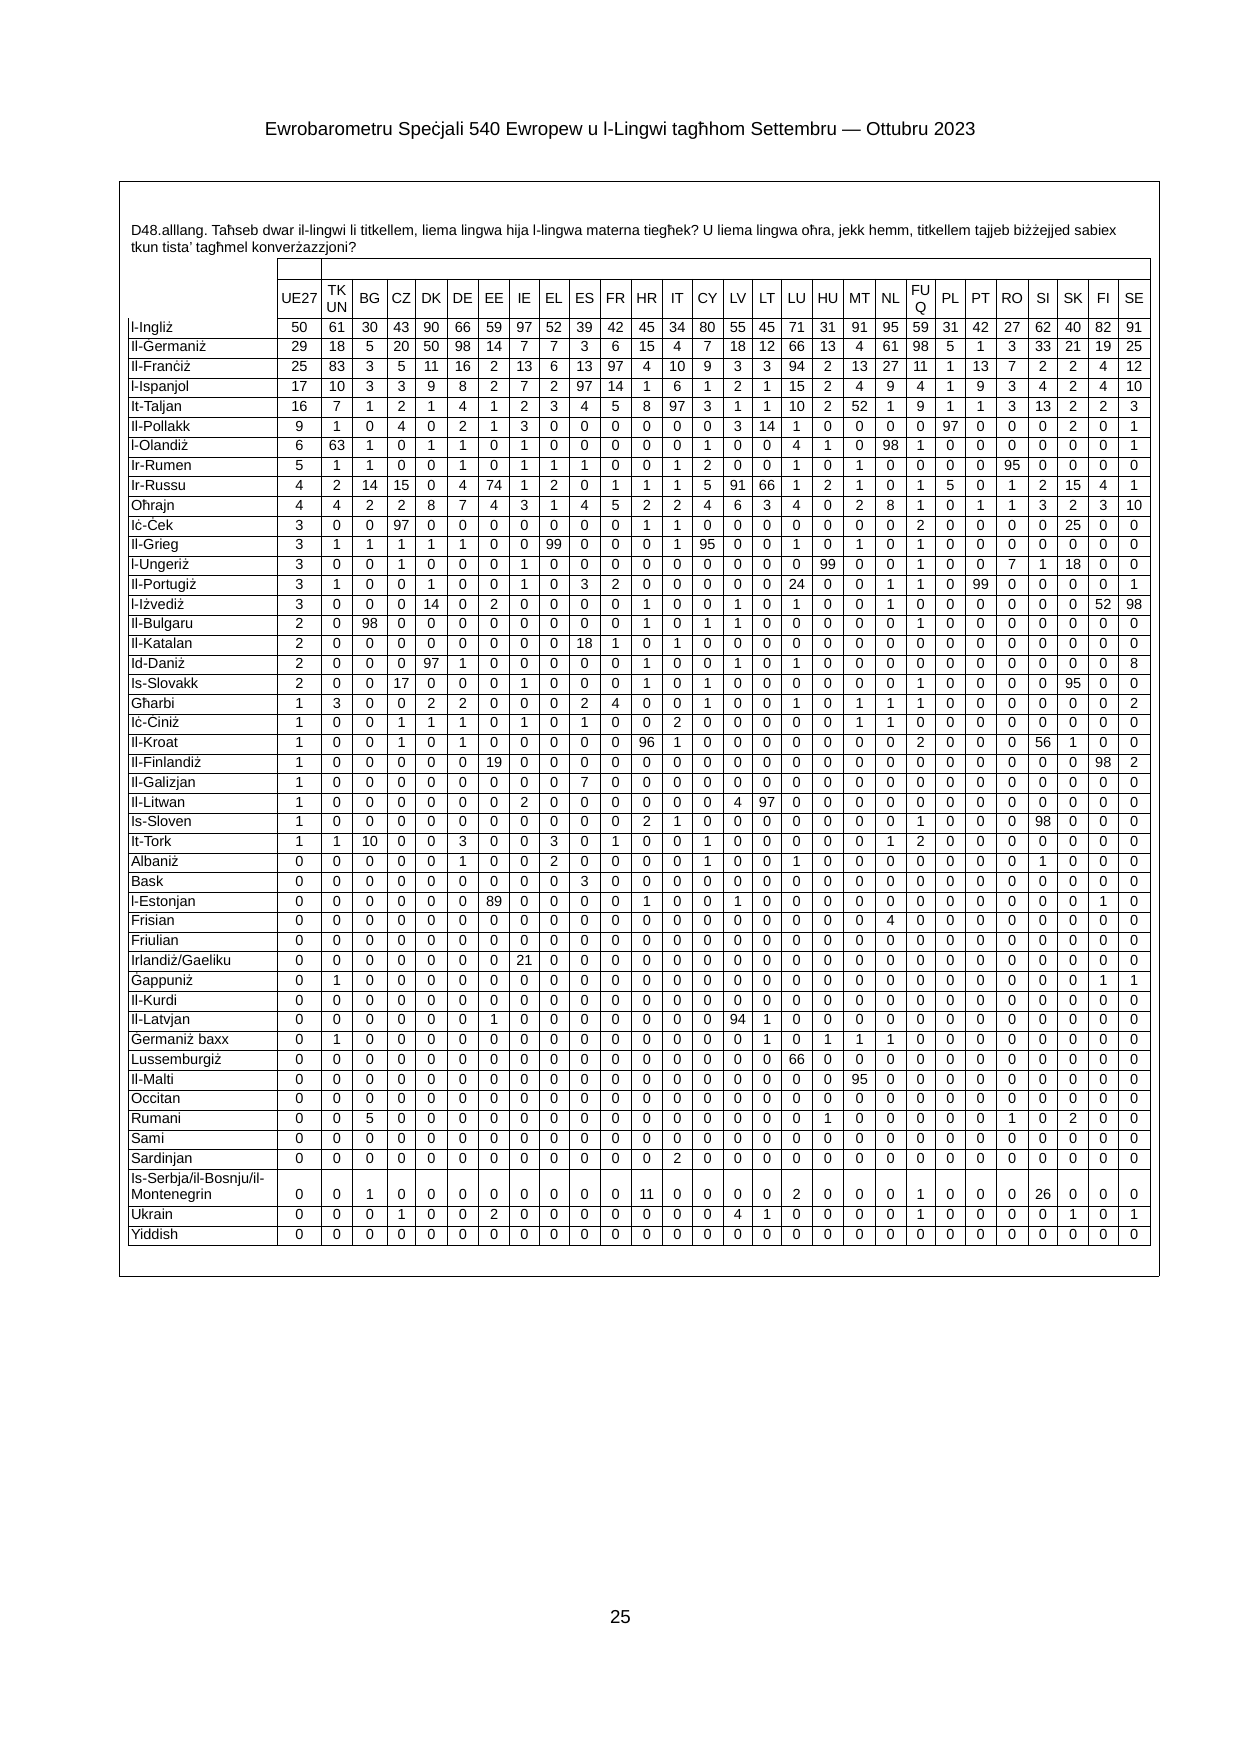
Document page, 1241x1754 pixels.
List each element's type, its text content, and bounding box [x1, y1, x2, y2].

table_cell 0 [693, 913, 723, 932]
table_cell 0 [907, 893, 935, 912]
table_cell 10 [663, 359, 692, 377]
table_cell 0 [322, 1012, 352, 1031]
table_cell 0 [570, 675, 600, 694]
table_cell 13 [510, 359, 539, 377]
table_cell 0 [601, 438, 631, 457]
table_cell 0 [966, 418, 996, 437]
table_cell 98 [353, 616, 387, 635]
table_cell 0 [966, 616, 996, 635]
table_cell 0 [1089, 695, 1118, 714]
table_cell 1 [510, 477, 539, 496]
table_cell 0 [724, 695, 752, 714]
table_cell 1 [448, 438, 478, 457]
table_cell 0 [844, 517, 875, 536]
table_cell 0 [632, 913, 662, 932]
table_cell 0 [416, 933, 447, 951]
table_cell 39 [570, 319, 600, 338]
table_cell Il-Latvjan [129, 1012, 277, 1031]
table_cell 98 [1029, 814, 1057, 833]
table_cell 4 [278, 477, 321, 496]
table_cell 2 [907, 517, 935, 536]
table_cell 0 [782, 636, 812, 654]
table_cell 0 [510, 992, 539, 1011]
table_cell 0 [1089, 814, 1118, 833]
table_cell 0 [966, 1150, 996, 1169]
table_cell 0 [353, 1227, 387, 1245]
table_cell 4 [601, 695, 631, 714]
table_cell 4 [1029, 379, 1057, 397]
table_cell 0 [353, 1051, 387, 1070]
table_cell 0 [753, 735, 781, 753]
table_cell 99 [540, 537, 569, 556]
table_cell 0 [1029, 834, 1057, 852]
table_cell 17 [278, 379, 321, 397]
table_cell 0 [353, 695, 387, 714]
table_cell 0 [479, 576, 509, 595]
table_cell 0 [907, 656, 935, 674]
table_header D48.alllang. Taħseb dwar il-lingwi li titkellem, liema lingwa hija l-lingwa materna tiegħek? U liema lingwa oħra, jekk hemm, titkellem tajjeb biżżejjed sabiex tkun tista’ tagħmel konverżazzjoni? [128, 212, 1150, 258]
table_cell 0 [510, 972, 539, 991]
table_cell 0 [997, 933, 1028, 951]
table_cell 0 [540, 913, 569, 932]
table_cell 0 [479, 794, 509, 813]
table_cell 0 [601, 1150, 631, 1169]
table_cell 2 [479, 596, 509, 615]
table_cell 0 [1029, 913, 1057, 932]
table_cell 0 [570, 517, 600, 536]
table_cell 0 [416, 458, 447, 476]
table_cell 2 [1029, 477, 1057, 496]
table_cell 3 [353, 379, 387, 397]
table_cell 1 [907, 1207, 935, 1226]
table_cell 0 [936, 656, 965, 674]
table_cell 0 [540, 695, 569, 714]
table_cell 0 [1058, 913, 1088, 932]
table_cell 0 [1119, 1227, 1150, 1245]
table_cell 18 [322, 339, 352, 358]
table_cell 0 [663, 1227, 692, 1245]
table_cell 0 [966, 814, 996, 833]
table_cell 0 [907, 1051, 935, 1070]
table_cell 0 [724, 1071, 752, 1090]
table_cell l-Ingliż [129, 318, 277, 338]
table_cell 0 [322, 1131, 352, 1149]
table_cell 4 [1089, 359, 1118, 377]
table_cell 0 [997, 854, 1028, 872]
table_cell SI [1029, 280, 1057, 318]
table_cell 1 [997, 1111, 1028, 1129]
table_cell 2 [278, 675, 321, 694]
table_cell 0 [724, 814, 752, 833]
table_cell 0 [936, 834, 965, 852]
table_cell 0 [844, 873, 875, 892]
table_cell 0 [693, 755, 723, 773]
table_cell 0 [966, 715, 996, 734]
table_cell 0 [782, 933, 812, 951]
table_cell 3 [724, 359, 752, 377]
table_cell 0 [813, 735, 843, 753]
table_cell 0 [1119, 616, 1150, 635]
table_cell [812, 259, 843, 279]
table_cell 0 [907, 774, 935, 793]
table_cell 0 [448, 774, 478, 793]
table_cell 0 [936, 675, 965, 694]
table_cell 0 [693, 794, 723, 813]
table_cell 0 [782, 517, 812, 536]
table_cell 0 [1089, 1150, 1118, 1169]
table_cell 0 [782, 1227, 812, 1245]
table_cell 0 [388, 1071, 415, 1090]
table_cell 6 [724, 497, 752, 516]
table_cell 11 [907, 359, 935, 377]
table_cell SE [1119, 280, 1150, 318]
table_cell 0 [997, 1051, 1028, 1070]
table_cell 0 [753, 1131, 781, 1149]
table_cell IT [663, 280, 692, 318]
table_cell 0 [907, 596, 935, 615]
table_cell 0 [753, 913, 781, 932]
table_cell 0 [1029, 458, 1057, 476]
table_cell 0 [570, 1111, 600, 1129]
table_cell 0 [1089, 854, 1118, 872]
table_cell 0 [570, 537, 600, 556]
table_cell FR [601, 280, 631, 318]
table_cell DK [416, 280, 447, 318]
table_cell 1 [1089, 972, 1118, 991]
table_cell 0 [570, 755, 600, 773]
table_cell 0 [936, 537, 965, 556]
table_cell 34 [663, 319, 692, 338]
table_cell 1 [663, 636, 692, 654]
table_cell 1 [936, 398, 965, 417]
table_cell 9 [278, 418, 321, 437]
table_cell 0 [997, 755, 1028, 773]
table_cell 0 [997, 814, 1028, 833]
table_cell 1 [663, 735, 692, 753]
table_cell 0 [936, 1170, 965, 1206]
table_cell 0 [693, 1091, 723, 1110]
table_cell [1118, 259, 1150, 279]
table_cell 0 [278, 1071, 321, 1090]
table_cell 2 [322, 477, 352, 496]
table_cell 0 [353, 557, 387, 575]
table_cell 0 [1089, 675, 1118, 694]
table_cell 0 [966, 636, 996, 654]
table_cell 0 [540, 1207, 569, 1226]
table_cell 0 [479, 1150, 509, 1169]
table_cell 29 [278, 339, 321, 358]
table_cell 3 [753, 497, 781, 516]
table_cell 0 [1058, 1051, 1088, 1070]
table_cell 0 [416, 893, 447, 912]
table_cell 3 [997, 379, 1028, 397]
table_cell Occitan [129, 1091, 277, 1110]
table_cell 8 [876, 497, 906, 516]
table_cell 1 [448, 458, 478, 476]
table_cell 0 [416, 1012, 447, 1031]
table_cell 0 [322, 1071, 352, 1090]
table_cell 0 [353, 1207, 387, 1226]
table_cell 52 [540, 319, 569, 338]
table_cell Il-Malti [129, 1071, 277, 1090]
table_cell 0 [693, 1111, 723, 1129]
table_cell 0 [540, 1032, 569, 1050]
table_cell 0 [479, 517, 509, 536]
table_cell 0 [753, 1051, 781, 1070]
table_cell 0 [1119, 517, 1150, 536]
table_cell 0 [510, 814, 539, 833]
table_cell 0 [1058, 854, 1088, 872]
table_cell 0 [510, 873, 539, 892]
table_cell 0 [1119, 1131, 1150, 1149]
table_cell 0 [416, 616, 447, 635]
table_cell 0 [388, 814, 415, 833]
table_cell 0 [601, 458, 631, 476]
table_cell 0 [1089, 537, 1118, 556]
table_cell 1 [966, 497, 996, 516]
table_cell 99 [813, 557, 843, 575]
table_cell 0 [278, 972, 321, 991]
table_cell 0 [1058, 656, 1088, 674]
table_cell 95 [997, 458, 1028, 476]
table_cell 10 [1119, 497, 1150, 516]
table_cell 0 [693, 557, 723, 575]
table_cell 0 [844, 1170, 875, 1206]
table_cell 0 [1089, 1170, 1118, 1206]
table_cell 0 [663, 1111, 692, 1129]
table_cell 0 [1058, 933, 1088, 951]
table_cell 0 [997, 992, 1028, 1011]
table_cell 0 [479, 695, 509, 714]
table_cell 0 [448, 1131, 478, 1149]
table_cell 1 [1029, 557, 1057, 575]
table_cell 0 [278, 1170, 321, 1206]
table_cell 0 [1058, 715, 1088, 734]
table_cell 1 [278, 794, 321, 813]
table_cell 0 [601, 1170, 631, 1206]
table_cell 0 [724, 438, 752, 457]
table_cell 5 [693, 477, 723, 496]
table_cell 0 [907, 1091, 935, 1110]
table_cell 31 [813, 319, 843, 338]
table_cell 0 [540, 755, 569, 773]
table_cell 0 [601, 557, 631, 575]
table_cell 1 [278, 695, 321, 714]
table_cell 1 [388, 735, 415, 753]
table_cell 0 [322, 1111, 352, 1129]
table_cell 0 [693, 972, 723, 991]
table_cell 0 [663, 972, 692, 991]
table_cell 90 [416, 319, 447, 338]
table_cell 2 [693, 458, 723, 476]
table_cell 0 [632, 458, 662, 476]
table_cell 1 [813, 1111, 843, 1129]
table_cell BG [353, 280, 387, 318]
table_cell 1 [416, 576, 447, 595]
table_cell 1 [693, 616, 723, 635]
table_cell [631, 259, 662, 279]
table_cell 0 [1119, 992, 1150, 1011]
table_cell 0 [1119, 1091, 1150, 1110]
table_cell 1 [448, 537, 478, 556]
table_cell 0 [632, 1111, 662, 1129]
table_cell 0 [448, 992, 478, 1011]
table_cell Ġappuniż [129, 972, 277, 991]
table_cell 0 [1058, 596, 1088, 615]
table_cell 0 [416, 418, 447, 437]
table_cell 0 [966, 517, 996, 536]
table_cell 0 [844, 636, 875, 654]
table_cell 0 [724, 458, 752, 476]
table_cell 1 [876, 576, 906, 595]
table_cell 1 [278, 814, 321, 833]
table_cell 0 [632, 952, 662, 971]
table_cell 0 [416, 755, 447, 773]
table_cell 11 [416, 359, 447, 377]
table_cell 0 [540, 1012, 569, 1031]
table_cell 0 [782, 873, 812, 892]
table_cell 0 [322, 1051, 352, 1070]
table_cell 0 [1029, 1227, 1057, 1245]
table_cell 0 [601, 418, 631, 437]
table_cell 0 [782, 755, 812, 773]
table_cell 0 [782, 1207, 812, 1226]
table_cell 0 [724, 517, 752, 536]
table_cell 0 [388, 913, 415, 932]
table_cell [935, 259, 965, 279]
table_cell 0 [876, 1012, 906, 1031]
table_cell 0 [353, 972, 387, 991]
table_cell 1 [388, 715, 415, 734]
table_cell 7 [997, 359, 1028, 377]
table_cell 0 [388, 636, 415, 654]
table_cell 0 [876, 854, 906, 872]
table_cell 0 [416, 834, 447, 852]
table_cell 0 [448, 1051, 478, 1070]
table_cell 0 [724, 636, 752, 654]
table_cell 0 [997, 1227, 1028, 1245]
table_cell 1 [510, 458, 539, 476]
table_cell 83 [322, 359, 352, 377]
table_cell 0 [570, 972, 600, 991]
table_cell 0 [1058, 794, 1088, 813]
table_cell 3 [570, 339, 600, 358]
table_cell 0 [663, 656, 692, 674]
table_cell [447, 259, 478, 279]
table_cell 0 [416, 1111, 447, 1129]
table_cell 0 [997, 952, 1028, 971]
table_cell 3 [570, 873, 600, 892]
table_cell 0 [753, 1091, 781, 1110]
table_cell 0 [540, 636, 569, 654]
table_cell 0 [813, 636, 843, 654]
table_cell 1 [1119, 477, 1150, 496]
table_cell 0 [724, 952, 752, 971]
table_cell 1 [510, 715, 539, 734]
table_cell 0 [416, 1131, 447, 1149]
table_cell 2 [1058, 359, 1088, 377]
table_cell 0 [540, 794, 569, 813]
table_cell [353, 259, 387, 279]
table_cell 0 [632, 873, 662, 892]
table_cell 15 [388, 477, 415, 496]
table_cell 1 [753, 398, 781, 417]
table_cell 0 [632, 1131, 662, 1149]
table_cell 10 [322, 379, 352, 397]
table_cell 0 [570, 656, 600, 674]
table_cell 25 [1058, 517, 1088, 536]
table_cell 10 [782, 398, 812, 417]
table_cell 0 [1029, 992, 1057, 1011]
table_cell 3 [510, 418, 539, 437]
table_cell Friulian [129, 933, 277, 951]
table_cell [415, 259, 447, 279]
table_cell 0 [753, 576, 781, 595]
table_cell 0 [448, 873, 478, 892]
table_cell 0 [601, 854, 631, 872]
table_cell 0 [936, 1131, 965, 1149]
table_cell 0 [353, 1091, 387, 1110]
table_cell 0 [448, 596, 478, 615]
table_cell 1 [753, 1207, 781, 1226]
table_cell 0 [510, 735, 539, 753]
table_cell 95 [876, 319, 906, 338]
table_cell 26 [1029, 1170, 1057, 1206]
table_cell LV [724, 280, 752, 318]
table_cell 1 [540, 497, 569, 516]
table_cell 0 [353, 1131, 387, 1149]
table_cell 0 [322, 933, 352, 951]
table_cell 2 [278, 656, 321, 674]
table_cell 0 [966, 1032, 996, 1050]
table_cell 0 [876, 1150, 906, 1169]
table_cell 0 [601, 1111, 631, 1129]
table_cell 0 [997, 636, 1028, 654]
table_cell 0 [632, 1032, 662, 1050]
table_cell 4 [1089, 379, 1118, 397]
table_cell 0 [813, 675, 843, 694]
table_cell 0 [876, 656, 906, 674]
table_cell 0 [844, 755, 875, 773]
table_cell 0 [782, 715, 812, 734]
table_cell 0 [724, 755, 752, 773]
table_cell 0 [570, 1032, 600, 1050]
table_cell FUQ [907, 280, 935, 318]
table_cell 1 [663, 537, 692, 556]
table_cell 0 [813, 596, 843, 615]
table_cell 0 [448, 1170, 478, 1206]
table_cell 0 [416, 774, 447, 793]
table_cell 0 [388, 1170, 415, 1206]
table_cell 0 [693, 1131, 723, 1149]
table_cell 0 [1119, 1032, 1150, 1050]
table_cell 3 [448, 834, 478, 852]
table_cell 0 [1119, 1012, 1150, 1031]
table_cell 61 [876, 339, 906, 358]
table_cell 0 [782, 616, 812, 635]
table_cell 0 [936, 1207, 965, 1226]
table_cell 0 [936, 794, 965, 813]
table_cell 3 [540, 398, 569, 417]
table_cell 2 [448, 695, 478, 714]
table_cell 0 [753, 596, 781, 615]
table_cell 98 [876, 438, 906, 457]
table_cell 1 [876, 695, 906, 714]
table_cell 4 [844, 339, 875, 358]
table_cell 1 [782, 854, 812, 872]
table_cell 0 [1119, 1170, 1150, 1206]
table_cell 0 [570, 1170, 600, 1206]
table_cell 27 [876, 359, 906, 377]
table_cell 0 [540, 814, 569, 833]
table_cell Ukrain [129, 1207, 277, 1226]
table_cell 5 [936, 477, 965, 496]
table_cell 5 [353, 339, 387, 358]
table_cell 0 [844, 854, 875, 872]
table_cell 0 [1119, 557, 1150, 575]
table_cell 0 [632, 418, 662, 437]
table_cell 0 [1058, 695, 1088, 714]
table_cell MT [844, 280, 875, 318]
table_cell 0 [876, 774, 906, 793]
table_cell 0 [997, 616, 1028, 635]
table_cell 0 [388, 755, 415, 773]
table_cell 0 [632, 834, 662, 852]
table_cell 0 [570, 1131, 600, 1149]
table_cell 0 [479, 913, 509, 932]
table_cell 1 [907, 497, 935, 516]
table_cell 2 [1089, 398, 1118, 417]
table_cell 0 [1029, 755, 1057, 773]
table_cell 4 [632, 359, 662, 377]
table_cell 19 [479, 755, 509, 773]
table_cell 3 [724, 418, 752, 437]
table_cell 0 [416, 557, 447, 575]
table_cell 3 [540, 834, 569, 852]
table_cell 0 [353, 675, 387, 694]
table_cell 0 [997, 715, 1028, 734]
table_cell 0 [876, 537, 906, 556]
table_cell 1 [844, 715, 875, 734]
table_cell Ir-Rumen [129, 458, 277, 476]
table_cell 0 [1089, 1032, 1118, 1050]
table_cell 0 [936, 1012, 965, 1031]
table_cell 0 [353, 1150, 387, 1169]
table_cell 0 [479, 537, 509, 556]
table_cell 0 [876, 418, 906, 437]
table_cell 0 [353, 1032, 387, 1050]
table_cell 1 [388, 1207, 415, 1226]
table_cell Il-Ġermaniż [129, 339, 277, 358]
table_cell 0 [693, 952, 723, 971]
table_cell Il-Galizjan [129, 774, 277, 793]
table_cell 0 [1058, 873, 1088, 892]
table_cell 0 [997, 656, 1028, 674]
table_cell 0 [601, 933, 631, 951]
table_cell 0 [448, 1207, 478, 1226]
table_cell 0 [997, 1170, 1028, 1206]
table_cell 0 [416, 1071, 447, 1090]
table_cell 0 [1058, 576, 1088, 595]
table_cell 0 [844, 735, 875, 753]
table_cell 1 [907, 675, 935, 694]
table_cell 0 [322, 1227, 352, 1245]
table_cell FI [1089, 280, 1118, 318]
table_cell 0 [479, 1227, 509, 1245]
table_cell 0 [510, 695, 539, 714]
table_cell 0 [540, 418, 569, 437]
table_cell 0 [601, 972, 631, 991]
table_cell Għarbi [129, 695, 277, 714]
table_cell 6 [663, 379, 692, 397]
table_cell 0 [813, 1150, 843, 1169]
table_cell 7 [322, 398, 352, 417]
table_cell 0 [1089, 636, 1118, 654]
table_cell 0 [876, 893, 906, 912]
table_cell 0 [353, 517, 387, 536]
table_cell 1 [663, 517, 692, 536]
table_cell 0 [510, 1051, 539, 1070]
table_cell 0 [601, 1091, 631, 1110]
table_cell 0 [966, 1170, 996, 1206]
table_cell 31 [936, 319, 965, 338]
table_cell 0 [388, 458, 415, 476]
table_cell 5 [353, 1111, 387, 1129]
table_cell 1 [479, 1012, 509, 1031]
table_cell 0 [540, 576, 569, 595]
table_cell 0 [844, 1012, 875, 1031]
table_cell 52 [844, 398, 875, 417]
table_cell 0 [997, 675, 1028, 694]
table_cell 1 [353, 1170, 387, 1206]
table_cell 0 [966, 913, 996, 932]
table_cell 0 [1058, 814, 1088, 833]
table_cell 2 [1119, 695, 1150, 714]
table_cell 0 [322, 557, 352, 575]
table_cell 0 [966, 1012, 996, 1031]
table_cell 0 [936, 1091, 965, 1110]
table_cell 1 [844, 537, 875, 556]
table_cell 0 [724, 1111, 752, 1129]
table_cell 0 [966, 695, 996, 714]
table_cell 0 [663, 893, 692, 912]
table_cell SK [1058, 280, 1088, 318]
table_cell 0 [322, 636, 352, 654]
table_cell 0 [510, 1131, 539, 1149]
table_cell 1 [322, 458, 352, 476]
table_cell 13 [966, 359, 996, 377]
table_cell Ir-Russu [129, 477, 277, 496]
table_cell 0 [1029, 537, 1057, 556]
table_cell 1 [907, 537, 935, 556]
table_cell 0 [966, 1071, 996, 1090]
table_cell 1 [1058, 1207, 1088, 1226]
table_cell 1 [966, 339, 996, 358]
table_cell 1 [724, 656, 752, 674]
table_cell 0 [753, 873, 781, 892]
table_cell HU [813, 280, 843, 318]
table_cell 0 [753, 537, 781, 556]
table_cell 0 [753, 972, 781, 991]
table_cell 0 [966, 735, 996, 753]
table_cell 0 [1089, 992, 1118, 1011]
table_cell NL [876, 280, 906, 318]
table_cell 0 [813, 1051, 843, 1070]
table_cell 0 [601, 952, 631, 971]
table_cell 0 [753, 1071, 781, 1090]
table_cell 0 [907, 952, 935, 971]
table_cell 0 [601, 656, 631, 674]
table_cell 1 [632, 675, 662, 694]
table_cell 0 [997, 1071, 1028, 1090]
table_cell 1 [907, 1170, 935, 1206]
table_cell 0 [753, 1111, 781, 1129]
table_cell 0 [570, 1051, 600, 1070]
table_cell 0 [693, 1032, 723, 1050]
table_cell 0 [510, 893, 539, 912]
table_cell 0 [753, 458, 781, 476]
table_cell 0 [388, 1111, 415, 1129]
table_cell 0 [448, 814, 478, 833]
table_cell Il-Bulgaru [129, 616, 277, 635]
table_cell 0 [753, 814, 781, 833]
table_cell 16 [448, 359, 478, 377]
table_cell 0 [813, 517, 843, 536]
table_cell 0 [540, 1071, 569, 1090]
table_cell 0 [510, 913, 539, 932]
table_cell 0 [479, 1111, 509, 1129]
table_cell 0 [782, 814, 812, 833]
table_cell 0 [632, 695, 662, 714]
table_cell 1 [907, 477, 935, 496]
table_cell 0 [876, 557, 906, 575]
table_cell Lussemburgiż [129, 1051, 277, 1070]
table_cell 0 [570, 1227, 600, 1245]
table_cell 0 [479, 616, 509, 635]
table_cell 0 [907, 933, 935, 951]
table_cell 1 [753, 1012, 781, 1031]
table_cell 2 [663, 1150, 692, 1169]
table_cell 3 [1029, 497, 1057, 516]
table_cell 5 [601, 497, 631, 516]
table_cell 0 [353, 656, 387, 674]
table_cell Il-Portugiż [129, 576, 277, 595]
table_cell l-Estonjan [129, 893, 277, 912]
table_cell 0 [693, 1170, 723, 1206]
table_cell 0 [663, 952, 692, 971]
table_cell [1028, 259, 1057, 279]
table_cell PT [966, 280, 996, 318]
table_cell 0 [278, 1227, 321, 1245]
table_cell 9 [907, 398, 935, 417]
table_cell 9 [416, 379, 447, 397]
table_cell 2 [540, 854, 569, 872]
table_cell 0 [693, 1227, 723, 1245]
table_cell 1 [510, 557, 539, 575]
table_cell 1 [388, 537, 415, 556]
table_cell It-Tork [129, 834, 277, 852]
table_cell 0 [1089, 774, 1118, 793]
table_cell 0 [1089, 576, 1118, 595]
table_cell 2 [1119, 755, 1150, 773]
table_cell 0 [479, 933, 509, 951]
table_cell 0 [278, 1012, 321, 1031]
table_cell 5 [388, 359, 415, 377]
table_cell 2 [1058, 418, 1088, 437]
table_cell 0 [353, 735, 387, 753]
table_cell 0 [936, 1150, 965, 1169]
table_cell 2 [388, 398, 415, 417]
table_cell 82 [1089, 319, 1118, 338]
table_cell Iċ-Ċek [129, 517, 277, 536]
table_cell 0 [724, 834, 752, 852]
table_cell 3 [353, 359, 387, 377]
table_cell 0 [1119, 636, 1150, 654]
table_cell 0 [876, 992, 906, 1011]
table_cell 0 [601, 715, 631, 734]
table_cell 0 [1029, 656, 1057, 674]
table_cell 0 [632, 1207, 662, 1226]
table_cell 0 [663, 557, 692, 575]
table_cell 0 [813, 715, 843, 734]
table_cell 97 [416, 656, 447, 674]
table_cell 4 [448, 398, 478, 417]
table_cell 2 [353, 497, 387, 516]
table_cell 0 [448, 675, 478, 694]
table_cell 0 [966, 952, 996, 971]
table_cell Albaniż [129, 854, 277, 872]
table_cell 0 [876, 1227, 906, 1245]
table_cell 0 [479, 1032, 509, 1050]
table_cell 0 [876, 636, 906, 654]
table_cell 0 [907, 1131, 935, 1149]
table_cell 0 [510, 596, 539, 615]
table_cell 2 [907, 735, 935, 753]
table_cell 0 [353, 636, 387, 654]
table_cell 0 [724, 557, 752, 575]
table_cell 43 [388, 319, 415, 338]
table_cell 1 [353, 438, 387, 457]
table_cell 97 [753, 794, 781, 813]
table_cell 1 [448, 735, 478, 753]
table_cell 0 [632, 1091, 662, 1110]
table_cell 0 [844, 893, 875, 912]
table_cell Irlandiż/Gaeliku [129, 952, 277, 971]
table_cell 0 [936, 933, 965, 951]
table_cell 18 [724, 339, 752, 358]
table_cell [478, 259, 509, 279]
table_cell 0 [479, 814, 509, 833]
table_cell 0 [844, 992, 875, 1011]
table_cell 0 [782, 794, 812, 813]
table_cell 0 [1058, 1170, 1088, 1206]
table_cell 0 [876, 1111, 906, 1129]
table_cell 1 [663, 477, 692, 496]
table_cell 0 [1029, 715, 1057, 734]
table_cell 0 [663, 596, 692, 615]
table_cell 0 [936, 893, 965, 912]
table_cell 1 [844, 695, 875, 714]
table_cell 0 [570, 854, 600, 872]
table_cell 66 [753, 477, 781, 496]
table_cell 98 [1119, 596, 1150, 615]
table_cell 0 [907, 1032, 935, 1050]
table_cell 1 [782, 596, 812, 615]
table_cell 0 [570, 616, 600, 635]
table_cell Il-Katalan [129, 636, 277, 654]
table_cell 18 [570, 636, 600, 654]
table_cell 0 [540, 656, 569, 674]
table_cell 0 [1058, 774, 1088, 793]
table_cell 19 [1089, 339, 1118, 358]
table_cell 1 [322, 418, 352, 437]
table_cell 0 [844, 834, 875, 852]
table_cell 0 [813, 1012, 843, 1031]
table_cell 0 [724, 913, 752, 932]
table_cell 1 [510, 438, 539, 457]
table_cell 14 [416, 596, 447, 615]
table_cell 0 [388, 774, 415, 793]
table_cell 0 [479, 854, 509, 872]
table_cell 4 [322, 497, 352, 516]
table_cell 0 [1119, 854, 1150, 872]
table_cell 0 [388, 1091, 415, 1110]
table_cell [692, 259, 723, 279]
table_cell 0 [997, 1091, 1028, 1110]
table_cell 0 [907, 972, 935, 991]
table_cell 0 [966, 992, 996, 1011]
table_cell 0 [1119, 913, 1150, 932]
table_cell 66 [782, 339, 812, 358]
table_cell 0 [448, 517, 478, 536]
table_cell 0 [322, 1170, 352, 1206]
table_cell 0 [1089, 656, 1118, 674]
table_cell 0 [510, 1071, 539, 1090]
table_cell 0 [966, 1091, 996, 1110]
table_cell 0 [663, 834, 692, 852]
table_cell 1 [278, 735, 321, 753]
table_cell 1 [907, 814, 935, 833]
table_cell 1 [724, 398, 752, 417]
table_cell 0 [997, 913, 1028, 932]
table_cell 4 [782, 497, 812, 516]
table_cell 0 [632, 774, 662, 793]
table_cell 0 [1029, 893, 1057, 912]
table_cell 1 [510, 576, 539, 595]
table_cell 0 [966, 774, 996, 793]
table_cell 0 [448, 1111, 478, 1129]
table_cell 0 [813, 458, 843, 476]
table_cell 1 [936, 359, 965, 377]
table_cell 3 [278, 557, 321, 575]
table_cell 0 [813, 873, 843, 892]
table_cell 0 [353, 913, 387, 932]
table_cell HR [632, 280, 662, 318]
table_cell 0 [416, 992, 447, 1011]
table_cell 0 [724, 774, 752, 793]
table_cell 0 [1058, 616, 1088, 635]
table_cell 0 [416, 636, 447, 654]
table_cell 0 [663, 755, 692, 773]
table_cell 8 [632, 398, 662, 417]
table_cell 0 [966, 1131, 996, 1149]
table_cell 0 [322, 952, 352, 971]
table_cell [752, 259, 781, 279]
table_cell 7 [510, 379, 539, 397]
table_cell 4 [724, 1207, 752, 1226]
table_cell 0 [782, 1131, 812, 1149]
table_cell 0 [936, 972, 965, 991]
table_cell 0 [724, 1170, 752, 1206]
table_cell 0 [540, 735, 569, 753]
table_cell 0 [753, 715, 781, 734]
table_cell 0 [353, 596, 387, 615]
table_cell 1 [782, 477, 812, 496]
table_cell 0 [278, 854, 321, 872]
table_cell 0 [844, 438, 875, 457]
table_cell 0 [416, 913, 447, 932]
table_cell 0 [936, 992, 965, 1011]
table_cell 0 [936, 1227, 965, 1245]
table_cell 1 [782, 695, 812, 714]
table_cell 6 [540, 359, 569, 377]
table_cell 0 [693, 596, 723, 615]
table_cell 0 [448, 933, 478, 951]
table_cell 2 [632, 814, 662, 833]
table_cell 0 [724, 715, 752, 734]
table_cell 1 [876, 715, 906, 734]
table_cell 4 [907, 379, 935, 397]
table_cell 0 [278, 1032, 321, 1050]
table_cell 0 [753, 992, 781, 1011]
table_cell 0 [448, 893, 478, 912]
table_cell 0 [844, 794, 875, 813]
table_cell 0 [416, 1051, 447, 1070]
table_cell 0 [663, 1032, 692, 1050]
table_cell 0 [693, 992, 723, 1011]
table_cell 0 [1119, 1150, 1150, 1169]
table_cell 1 [353, 398, 387, 417]
table_cell 95 [1058, 675, 1088, 694]
table_cell ES [570, 280, 600, 318]
table_cell 1 [813, 438, 843, 457]
table_cell 1 [601, 636, 631, 654]
table_cell 0 [1058, 1012, 1088, 1031]
table_cell 0 [1029, 517, 1057, 536]
table_cell 0 [601, 537, 631, 556]
table_cell 2 [813, 379, 843, 397]
table_cell Il-Litwan [129, 794, 277, 813]
table_cell 16 [278, 398, 321, 417]
table_cell 0 [416, 1207, 447, 1226]
table_cell 0 [966, 972, 996, 991]
table_cell 1 [416, 537, 447, 556]
table_cell 0 [1119, 715, 1150, 734]
table_cell [539, 259, 569, 279]
table_cell 0 [1089, 794, 1118, 813]
table_cell 21 [510, 952, 539, 971]
table_cell 0 [936, 1071, 965, 1090]
table_cell Il-Finlandiż [129, 755, 277, 773]
table_cell 0 [416, 794, 447, 813]
table_cell 0 [753, 1170, 781, 1206]
table_cell 0 [448, 1150, 478, 1169]
table_cell 0 [936, 458, 965, 476]
table_cell 0 [782, 1032, 812, 1050]
table_cell Is-Slovakk [129, 675, 277, 694]
table_cell 0 [876, 1170, 906, 1206]
table_cell 0 [479, 774, 509, 793]
table_cell 1 [876, 834, 906, 852]
table_cell 4 [782, 438, 812, 457]
table_cell 0 [693, 893, 723, 912]
table_cell 0 [570, 557, 600, 575]
table_cell 1 [510, 675, 539, 694]
table_cell 0 [278, 1207, 321, 1226]
table_cell 3 [1089, 497, 1118, 516]
table_cell 0 [663, 616, 692, 635]
table_cell 1 [322, 972, 352, 991]
table_cell 6 [278, 438, 321, 457]
table_cell 3 [997, 339, 1028, 358]
table_cell 0 [782, 972, 812, 991]
table_cell 0 [479, 735, 509, 753]
table_cell 0 [322, 656, 352, 674]
table_cell 0 [416, 477, 447, 496]
table_cell 0 [479, 873, 509, 892]
table_cell 2 [663, 715, 692, 734]
table_cell 0 [813, 1131, 843, 1149]
table_cell 0 [601, 517, 631, 536]
table_cell 0 [540, 992, 569, 1011]
table_cell 2 [510, 398, 539, 417]
table_cell 20 [388, 339, 415, 358]
table_cell Il-Kroat [129, 735, 277, 753]
table_cell 0 [479, 992, 509, 1011]
table_cell 0 [1029, 1207, 1057, 1226]
table_cell 0 [1029, 1032, 1057, 1050]
table_cell 0 [876, 1131, 906, 1149]
table_cell 0 [353, 893, 387, 912]
table_cell 0 [782, 557, 812, 575]
table_cell 1 [632, 616, 662, 635]
table_cell 0 [416, 972, 447, 991]
table_cell Il-Grieg [129, 537, 277, 556]
table_cell 0 [416, 1227, 447, 1245]
table_cell 10 [1119, 379, 1150, 397]
table_cell 4 [663, 339, 692, 358]
table_cell 0 [753, 1150, 781, 1169]
table_cell 0 [479, 675, 509, 694]
table_cell 97 [663, 398, 692, 417]
table_cell 0 [601, 794, 631, 813]
table_cell 0 [1089, 952, 1118, 971]
table_cell 0 [388, 794, 415, 813]
table_cell 1 [782, 418, 812, 437]
table_cell 0 [966, 873, 996, 892]
table_cell 66 [782, 1051, 812, 1070]
table_cell 0 [353, 873, 387, 892]
table_cell 0 [601, 1012, 631, 1031]
table_cell 0 [876, 952, 906, 971]
table_cell 0 [1029, 952, 1057, 971]
table_cell 1 [632, 477, 662, 496]
table_cell 2 [570, 695, 600, 714]
table_cell 0 [278, 913, 321, 932]
table_cell 0 [997, 794, 1028, 813]
table_cell 0 [540, 774, 569, 793]
table_cell 1 [813, 1032, 843, 1050]
table_cell 1 [1029, 854, 1057, 872]
table_cell 0 [966, 656, 996, 674]
table_cell 1 [753, 379, 781, 397]
table_cell 0 [322, 755, 352, 773]
table_cell 0 [724, 1150, 752, 1169]
table_cell 1 [876, 1032, 906, 1050]
table_cell 0 [936, 596, 965, 615]
table_cell 0 [966, 477, 996, 496]
table_cell 0 [844, 814, 875, 833]
table_cell 0 [753, 656, 781, 674]
table_cell 0 [322, 735, 352, 753]
table_cell 0 [448, 1071, 478, 1090]
table_cell 0 [540, 1131, 569, 1149]
table_cell 1 [663, 814, 692, 833]
table_cell 0 [782, 1071, 812, 1090]
table_cell 0 [570, 1071, 600, 1090]
table_cell 14 [753, 418, 781, 437]
table_cell 0 [570, 1012, 600, 1031]
table_cell 0 [388, 1227, 415, 1245]
table_cell 0 [663, 1207, 692, 1226]
table_cell 0 [724, 675, 752, 694]
table_cell 56 [1029, 735, 1057, 753]
table_cell 2 [813, 477, 843, 496]
table_cell 0 [278, 1051, 321, 1070]
table_cell Il-Kurdi [129, 992, 277, 1011]
table_cell 1 [693, 854, 723, 872]
table_cell 0 [540, 873, 569, 892]
table_cell 15 [782, 379, 812, 397]
table_cell 25 [1119, 339, 1150, 358]
table_cell 0 [997, 1032, 1028, 1050]
table_cell 0 [782, 774, 812, 793]
table_cell 0 [570, 893, 600, 912]
table_cell 0 [353, 755, 387, 773]
table_cell 14 [353, 477, 387, 496]
table_cell 0 [1058, 1150, 1088, 1169]
table_cell PL [936, 280, 965, 318]
table_cell 0 [1089, 418, 1118, 437]
table_cell 0 [1058, 1032, 1088, 1050]
table_cell 0 [601, 596, 631, 615]
table_cell 1 [782, 458, 812, 476]
table_cell 0 [876, 616, 906, 635]
table_cell 0 [601, 1131, 631, 1149]
table_cell 0 [663, 992, 692, 1011]
table_cell TKUN [322, 280, 352, 318]
table_cell 2 [782, 1170, 812, 1206]
table_cell 2 [1058, 398, 1088, 417]
table_cell 0 [601, 913, 631, 932]
table_cell 0 [1058, 834, 1088, 852]
table_cell Iċ-Ċiniż [129, 715, 277, 734]
table_cell 0 [388, 656, 415, 674]
table_cell 0 [724, 735, 752, 753]
table_cell 5 [601, 398, 631, 417]
table_cell 0 [813, 695, 843, 714]
table_cell 0 [1029, 1012, 1057, 1031]
table_cell Sami [129, 1131, 277, 1149]
table_cell 13 [844, 359, 875, 377]
table_cell 2 [278, 616, 321, 635]
table_cell 0 [693, 517, 723, 536]
table_cell 0 [448, 1012, 478, 1031]
table_cell 0 [1119, 1051, 1150, 1070]
table_cell 0 [663, 438, 692, 457]
table_cell 0 [1089, 458, 1118, 476]
table_cell [128, 279, 277, 318]
table_cell 0 [753, 952, 781, 971]
table_cell 0 [353, 794, 387, 813]
table_cell 0 [997, 834, 1028, 852]
table_cell 0 [844, 557, 875, 575]
table_cell 0 [782, 893, 812, 912]
table_cell 0 [844, 913, 875, 932]
table_cell 0 [448, 794, 478, 813]
table_cell 0 [322, 913, 352, 932]
table_cell 0 [876, 873, 906, 892]
table_cell 4 [388, 418, 415, 437]
table_cell 0 [936, 755, 965, 773]
table_cell 3 [322, 695, 352, 714]
table_cell 4 [693, 497, 723, 516]
table_cell 0 [813, 933, 843, 951]
table_cell 97 [510, 319, 539, 338]
table_cell 0 [540, 933, 569, 951]
table_cell 0 [353, 576, 387, 595]
table_cell 0 [1089, 873, 1118, 892]
table_cell 0 [663, 576, 692, 595]
table_cell l-Ungeriż [129, 557, 277, 575]
table_cell 0 [322, 1150, 352, 1169]
table_cell 12 [753, 339, 781, 358]
table_cell 3 [278, 576, 321, 595]
table_cell 0 [632, 537, 662, 556]
table_cell 0 [663, 1012, 692, 1031]
table_cell [781, 259, 812, 279]
table_cell 0 [278, 893, 321, 912]
table_cell 0 [510, 774, 539, 793]
table_cell 0 [322, 854, 352, 872]
table_cell 27 [997, 319, 1028, 338]
table_cell 1 [724, 893, 752, 912]
table_cell 0 [601, 873, 631, 892]
table_cell 0 [353, 854, 387, 872]
table_cell 59 [907, 319, 935, 338]
table_cell 98 [448, 339, 478, 358]
table_cell 0 [663, 1091, 692, 1110]
table_cell 2 [813, 398, 843, 417]
table_cell 13 [1029, 398, 1057, 417]
table_cell 0 [724, 576, 752, 595]
table_cell 2 [663, 497, 692, 516]
table_cell [387, 259, 415, 279]
table_cell 0 [907, 458, 935, 476]
table_cell 1 [479, 398, 509, 417]
table_cell 0 [353, 992, 387, 1011]
table_cell 0 [876, 933, 906, 951]
table_cell 96 [632, 735, 662, 753]
table_cell 0 [907, 1071, 935, 1090]
table_cell [128, 258, 277, 279]
table_cell 0 [876, 1091, 906, 1110]
table_cell 0 [540, 1170, 569, 1206]
table_cell 10 [353, 834, 387, 852]
table_cell 0 [1058, 1227, 1088, 1245]
table_cell [723, 259, 752, 279]
table_cell 0 [907, 992, 935, 1011]
table_cell 0 [997, 1131, 1028, 1149]
table_cell 1 [724, 616, 752, 635]
table_cell 0 [907, 1227, 935, 1245]
table_cell 1 [632, 379, 662, 397]
table_cell 7 [570, 774, 600, 793]
table_cell 0 [388, 854, 415, 872]
table_cell 1 [753, 1032, 781, 1050]
table_cell 0 [448, 1032, 478, 1050]
table_cell 3 [1119, 398, 1150, 417]
table_cell 0 [510, 1207, 539, 1226]
table_cell 0 [782, 1091, 812, 1110]
table_cell 1 [570, 715, 600, 734]
table_cell 3 [278, 517, 321, 536]
table_cell 97 [388, 517, 415, 536]
table_cell 0 [322, 794, 352, 813]
table_cell 1 [416, 438, 447, 457]
table_cell EL [540, 280, 569, 318]
table_cell 95 [844, 1071, 875, 1090]
table_cell 0 [1029, 972, 1057, 991]
table_cell 7 [693, 339, 723, 358]
table_cell 0 [510, 755, 539, 773]
table_cell 2 [632, 497, 662, 516]
table_cell 0 [753, 636, 781, 654]
table_cell 0 [844, 972, 875, 991]
table_cell 4 [1089, 477, 1118, 496]
table_cell 1 [416, 398, 447, 417]
table_cell 0 [936, 517, 965, 536]
table_cell 0 [844, 576, 875, 595]
table_cell 0 [1089, 1111, 1118, 1129]
table_cell 2 [479, 379, 509, 397]
table_cell 0 [997, 596, 1028, 615]
table_cell 0 [479, 1131, 509, 1149]
table_cell 0 [997, 735, 1028, 753]
table_cell 0 [966, 893, 996, 912]
table_cell 0 [1119, 794, 1150, 813]
table_cell 1 [322, 576, 352, 595]
table_cell RO [997, 280, 1028, 318]
table_cell 0 [813, 972, 843, 991]
table_cell LU [782, 280, 812, 318]
table_cell 1 [844, 477, 875, 496]
table_cell 0 [693, 636, 723, 654]
table_cell 0 [416, 517, 447, 536]
table_cell 55 [724, 319, 752, 338]
table_cell 3 [997, 398, 1028, 417]
table_cell 0 [1058, 636, 1088, 654]
table_cell 0 [693, 1150, 723, 1169]
table_cell 2 [601, 576, 631, 595]
table_cell Rumani [129, 1111, 277, 1129]
table_cell [663, 259, 692, 279]
table_cell 0 [753, 774, 781, 793]
table_cell 2 [1058, 1111, 1088, 1129]
table_cell 0 [322, 992, 352, 1011]
table_cell 0 [907, 636, 935, 654]
table_cell 1 [907, 616, 935, 635]
table_cell 0 [663, 794, 692, 813]
table_cell 0 [813, 1091, 843, 1110]
table_cell 0 [844, 616, 875, 635]
table_cell 0 [997, 1207, 1028, 1226]
table_cell l-Olandiż [129, 438, 277, 457]
table_cell 0 [510, 1012, 539, 1031]
table_cell 0 [782, 952, 812, 971]
table_cell 91 [1119, 319, 1150, 338]
table_cell 0 [632, 715, 662, 734]
table_cell 0 [448, 755, 478, 773]
table_cell 0 [416, 1150, 447, 1169]
table_cell 45 [632, 319, 662, 338]
table_cell 0 [753, 1227, 781, 1245]
table_cell 45 [753, 319, 781, 338]
table_cell 0 [540, 438, 569, 457]
table_cell 0 [632, 933, 662, 951]
table_cell 0 [322, 517, 352, 536]
table_cell 0 [448, 1091, 478, 1110]
table_cell 0 [510, 834, 539, 852]
table_cell 0 [876, 755, 906, 773]
table_cell [844, 259, 875, 279]
table_cell 0 [936, 854, 965, 872]
table_cell 0 [1029, 1071, 1057, 1090]
table_cell 0 [278, 933, 321, 951]
table_cell 1 [844, 1032, 875, 1050]
table_cell 66 [448, 319, 478, 338]
table_cell 0 [416, 854, 447, 872]
table_cell 6 [601, 339, 631, 358]
table_cell 0 [632, 438, 662, 457]
table_cell 99 [966, 576, 996, 595]
table_cell 91 [724, 477, 752, 496]
table_cell 0 [570, 438, 600, 457]
table_cell IE [510, 280, 539, 318]
table_cell 0 [479, 834, 509, 852]
table_cell 0 [663, 1071, 692, 1090]
table_cell 0 [907, 715, 935, 734]
table_cell 4 [724, 794, 752, 813]
table_cell 0 [876, 675, 906, 694]
table_cell 3 [510, 497, 539, 516]
table_cell 0 [936, 557, 965, 575]
table_cell 0 [1119, 834, 1150, 852]
table_cell 0 [1058, 893, 1088, 912]
table_cell 0 [601, 735, 631, 753]
table_cell 2 [510, 794, 539, 813]
table_cell 0 [876, 735, 906, 753]
table_cell 0 [966, 557, 996, 575]
table_cell 0 [540, 972, 569, 991]
table_cell 0 [876, 458, 906, 476]
table_cell 0 [753, 834, 781, 852]
table_cell 0 [278, 1111, 321, 1129]
table_cell 4 [479, 497, 509, 516]
table_cell 1 [632, 893, 662, 912]
table_cell [278, 259, 321, 279]
table_cell Bask [129, 873, 277, 892]
table_cell 0 [813, 854, 843, 872]
table_cell 0 [540, 517, 569, 536]
table_cell 2 [540, 477, 569, 496]
table_cell 0 [1029, 616, 1057, 635]
table_cell 0 [936, 438, 965, 457]
table_cell 0 [510, 616, 539, 635]
table_cell 0 [479, 1051, 509, 1070]
table_cell 91 [844, 319, 875, 338]
table_cell 42 [966, 319, 996, 338]
table_cell 0 [936, 1051, 965, 1070]
table_cell 0 [844, 596, 875, 615]
table_cell 0 [844, 1131, 875, 1149]
table_cell 0 [724, 537, 752, 556]
table_cell 0 [632, 1071, 662, 1090]
table_cell 0 [278, 1131, 321, 1149]
table_cell 0 [936, 576, 965, 595]
table_cell 71 [782, 319, 812, 338]
table_cell [906, 259, 935, 279]
table_cell 24 [782, 576, 812, 595]
table_cell 1 [448, 656, 478, 674]
table_cell 0 [388, 893, 415, 912]
table_cell 74 [479, 477, 509, 496]
table_cell 1 [907, 695, 935, 714]
table_cell 0 [663, 418, 692, 437]
table_cell 59 [479, 319, 509, 338]
table_cell 1 [693, 438, 723, 457]
table_cell 0 [353, 774, 387, 793]
table_cell 0 [601, 1071, 631, 1090]
table_cell 1 [353, 537, 387, 556]
table_cell 1 [997, 497, 1028, 516]
table_cell 2 [1029, 359, 1057, 377]
table_cell 0 [1058, 1071, 1088, 1090]
table_cell 1 [693, 834, 723, 852]
table_cell 4 [844, 379, 875, 397]
table_cell 0 [1089, 913, 1118, 932]
table_cell 0 [448, 557, 478, 575]
table_cell 0 [844, 1091, 875, 1110]
table_cell 0 [813, 794, 843, 813]
table_cell 0 [876, 1207, 906, 1226]
table_cell 3 [753, 359, 781, 377]
table_cell 0 [479, 557, 509, 575]
table_cell 0 [663, 1051, 692, 1070]
table_cell l-Ispanjol [129, 379, 277, 397]
table_cell Id-Daniż [129, 656, 277, 674]
table_cell 1 [907, 576, 935, 595]
table_cell 0 [448, 636, 478, 654]
table_cell 0 [782, 1150, 812, 1169]
table_cell 0 [936, 774, 965, 793]
table_cell 0 [1119, 814, 1150, 833]
table_cell 0 [448, 913, 478, 932]
table_cell 0 [813, 497, 843, 516]
table_cell Sardinjan [129, 1150, 277, 1169]
table_cell 1 [448, 715, 478, 734]
table_cell 0 [388, 1051, 415, 1070]
table_cell 0 [813, 1207, 843, 1226]
table_cell 17 [388, 675, 415, 694]
table_cell Is-Sloven [129, 814, 277, 833]
table_cell 0 [813, 992, 843, 1011]
table_cell 0 [448, 1227, 478, 1245]
table_cell 0 [782, 675, 812, 694]
table_cell 0 [540, 715, 569, 734]
table_cell 0 [997, 1150, 1028, 1169]
table_cell [1089, 259, 1118, 279]
table_cell 0 [416, 675, 447, 694]
table_cell 0 [570, 1150, 600, 1169]
table_cell 0 [997, 972, 1028, 991]
table_cell 1 [966, 398, 996, 417]
table_cell 0 [1029, 438, 1057, 457]
table_cell 0 [448, 616, 478, 635]
table_cell 0 [966, 438, 996, 457]
table_cell Frisian [129, 913, 277, 932]
table_cell 0 [601, 616, 631, 635]
table_cell 0 [322, 616, 352, 635]
table_cell 0 [813, 755, 843, 773]
table_cell 0 [632, 755, 662, 773]
table_cell 0 [997, 774, 1028, 793]
table_cell 0 [936, 497, 965, 516]
table_cell 0 [997, 873, 1028, 892]
table_cell 0 [753, 695, 781, 714]
table_cell 0 [322, 596, 352, 615]
table_cell 33 [1029, 339, 1057, 358]
table_cell 0 [1058, 992, 1088, 1011]
table_cell 0 [907, 755, 935, 773]
table_cell 0 [844, 1111, 875, 1129]
table_cell 0 [353, 814, 387, 833]
table_cell 1 [876, 398, 906, 417]
table_cell 0 [510, 1170, 539, 1206]
table_cell 0 [1058, 438, 1088, 457]
table_cell 0 [693, 774, 723, 793]
table_cell 0 [966, 755, 996, 773]
table_cell 0 [1029, 576, 1057, 595]
table_cell 0 [388, 1150, 415, 1169]
table_cell 0 [570, 913, 600, 932]
table_cell 0 [813, 537, 843, 556]
table_cell 0 [813, 952, 843, 971]
table_cell 1 [632, 596, 662, 615]
table_cell 2 [724, 379, 752, 397]
table_cell 1 [540, 458, 569, 476]
table_cell 7 [510, 339, 539, 358]
table_cell UE27 [278, 280, 321, 318]
table_cell 2 [540, 379, 569, 397]
table_cell 7 [997, 557, 1028, 575]
table_cell 0 [663, 933, 692, 951]
table_cell DE [448, 280, 478, 318]
table_cell 0 [876, 1071, 906, 1090]
table_cell 0 [1029, 873, 1057, 892]
table_cell 1 [601, 477, 631, 496]
table_cell 0 [966, 854, 996, 872]
table_cell 0 [844, 675, 875, 694]
table_cell 0 [1029, 933, 1057, 951]
table_cell 25 [278, 359, 321, 377]
table_cell 0 [782, 735, 812, 753]
table_cell 1 [278, 774, 321, 793]
table_cell 0 [936, 952, 965, 971]
table_cell 0 [1119, 774, 1150, 793]
table_cell 1 [663, 458, 692, 476]
table_cell 0 [388, 1032, 415, 1050]
table_cell 0 [997, 1012, 1028, 1031]
table_cell 0 [540, 616, 569, 635]
table_cell 2 [907, 834, 935, 852]
table_cell 50 [278, 319, 321, 338]
table_cell 0 [479, 972, 509, 991]
table_cell 0 [601, 992, 631, 1011]
table_cell 0 [322, 1207, 352, 1226]
table_cell 0 [1029, 1150, 1057, 1169]
table_cell 0 [416, 1091, 447, 1110]
table_cell CY [693, 280, 723, 318]
table_cell 0 [632, 557, 662, 575]
table_cell 0 [479, 1071, 509, 1090]
table_cell 0 [353, 1071, 387, 1090]
table_cell 0 [966, 1207, 996, 1226]
table_cell 0 [813, 576, 843, 595]
table_cell 0 [570, 814, 600, 833]
table_cell 0 [1058, 952, 1088, 971]
table_cell 3 [278, 596, 321, 615]
table_cell 0 [353, 952, 387, 971]
table_cell 9 [966, 379, 996, 397]
table_cell 1 [1119, 972, 1150, 991]
table_cell 61 [322, 319, 352, 338]
table_cell 5 [278, 458, 321, 476]
table_cell 1 [448, 854, 478, 872]
table_cell 0 [907, 794, 935, 813]
table_cell 0 [997, 418, 1028, 437]
table_cell 0 [724, 933, 752, 951]
table_cell 0 [601, 893, 631, 912]
table_cell 0 [753, 893, 781, 912]
table_cell 0 [388, 1131, 415, 1149]
table_cell 0 [1029, 596, 1057, 615]
table_cell 3 [388, 379, 415, 397]
table_cell 0 [388, 576, 415, 595]
table_cell 0 [1119, 893, 1150, 912]
table_cell 0 [601, 1051, 631, 1070]
table_cell 0 [1029, 1131, 1057, 1149]
table_cell 0 [1089, 557, 1118, 575]
table_cell [510, 259, 539, 279]
table_cell 0 [663, 774, 692, 793]
table_cell 0 [844, 656, 875, 674]
table_cell 0 [693, 814, 723, 833]
table_cell 0 [907, 1150, 935, 1169]
table_cell 0 [278, 873, 321, 892]
table_cell 0 [782, 992, 812, 1011]
table_cell 80 [693, 319, 723, 338]
table_cell 0 [782, 1012, 812, 1031]
table_cell 0 [782, 1111, 812, 1129]
table_cell 0 [416, 1032, 447, 1050]
table_cell 0 [753, 755, 781, 773]
table_cell 0 [1058, 458, 1088, 476]
table_cell 2 [479, 359, 509, 377]
table_cell 0 [1089, 1131, 1118, 1149]
table_cell 0 [322, 715, 352, 734]
table_cell 0 [966, 537, 996, 556]
table_cell 2 [388, 497, 415, 516]
table_cell 0 [540, 1091, 569, 1110]
table_cell 0 [844, 1207, 875, 1226]
table_cell 0 [632, 1150, 662, 1169]
table_cell 0 [1029, 794, 1057, 813]
table_cell 0 [693, 933, 723, 951]
table_cell 0 [813, 1170, 843, 1206]
table_cell 0 [997, 537, 1028, 556]
table_cell 0 [724, 873, 752, 892]
table_cell 0 [997, 893, 1028, 912]
table_cell 0 [353, 418, 387, 437]
table_cell 0 [510, 1150, 539, 1169]
table_cell 0 [1089, 933, 1118, 951]
table_cell 0 [570, 952, 600, 971]
table_cell 0 [479, 952, 509, 971]
table_cell 0 [753, 517, 781, 536]
table_cell 0 [540, 1111, 569, 1129]
table_cell 1 [632, 656, 662, 674]
table_cell 1 [1119, 576, 1150, 595]
table_cell 0 [936, 636, 965, 654]
table_cell 0 [570, 477, 600, 496]
table_cell 1 [416, 715, 447, 734]
table_cell 0 [813, 774, 843, 793]
table_cell [1057, 259, 1088, 279]
table_cell 0 [936, 715, 965, 734]
table_cell 97 [570, 379, 600, 397]
table_cell 0 [1089, 1071, 1118, 1090]
table_cell 0 [844, 774, 875, 793]
table_cell 0 [632, 576, 662, 595]
table_cell 0 [693, 1071, 723, 1090]
table_cell 0 [844, 1227, 875, 1245]
table_cell 0 [663, 854, 692, 872]
table_cell 18 [1058, 557, 1088, 575]
table_cell 0 [813, 1071, 843, 1090]
table_cell 0 [844, 418, 875, 437]
table_cell 0 [936, 913, 965, 932]
table_cell 1 [632, 517, 662, 536]
table_cell 0 [570, 992, 600, 1011]
table_cell 0 [753, 438, 781, 457]
table_cell 0 [782, 834, 812, 852]
table_cell 1 [936, 379, 965, 397]
table_cell 0 [1089, 715, 1118, 734]
table_cell 2 [813, 359, 843, 377]
table_cell 0 [724, 992, 752, 1011]
table_cell 0 [353, 1012, 387, 1031]
table_cell 4 [278, 497, 321, 516]
table_cell 0 [540, 1150, 569, 1169]
table_cell 94 [782, 359, 812, 377]
table_cell 63 [322, 438, 352, 457]
table_cell 0 [388, 952, 415, 971]
table_cell 0 [693, 576, 723, 595]
table_cell 0 [540, 675, 569, 694]
table_cell 0 [479, 656, 509, 674]
table_cell 0 [540, 1051, 569, 1070]
table_cell 0 [416, 1170, 447, 1206]
table_cell 0 [322, 675, 352, 694]
table_cell 4 [448, 477, 478, 496]
table_cell 0 [388, 616, 415, 635]
table_cell 8 [448, 379, 478, 397]
table_cell 5 [936, 339, 965, 358]
table_cell 0 [936, 873, 965, 892]
table_cell 0 [510, 537, 539, 556]
table_cell 0 [1119, 675, 1150, 694]
table_cell 0 [278, 1091, 321, 1110]
table_cell 98 [907, 339, 935, 358]
table_cell 0 [1119, 537, 1150, 556]
table_cell 0 [632, 1227, 662, 1245]
table_cell 30 [353, 319, 387, 338]
table_cell 0 [907, 1012, 935, 1031]
table_cell 1 [479, 418, 509, 437]
table_cell 0 [936, 1032, 965, 1050]
table_cell 0 [997, 576, 1028, 595]
table_cell 0 [813, 893, 843, 912]
table_cell 0 [388, 972, 415, 991]
table_cell 4 [570, 497, 600, 516]
table_cell 0 [813, 814, 843, 833]
table_cell 0 [813, 834, 843, 852]
table_cell 0 [997, 517, 1028, 536]
table_cell [322, 259, 352, 279]
table_cell 2 [1058, 379, 1088, 397]
table_cell 0 [1058, 1131, 1088, 1149]
table_cell 0 [1119, 1111, 1150, 1129]
table_cell 0 [1089, 517, 1118, 536]
table_cell 3 [570, 576, 600, 595]
table_cell 9 [876, 379, 906, 397]
table_cell Il-Pollakk [129, 418, 277, 437]
table_cell 0 [966, 794, 996, 813]
table_cell 0 [570, 1207, 600, 1226]
table_cell 0 [632, 794, 662, 813]
table_cell 0 [1029, 418, 1057, 437]
table_cell 0 [693, 715, 723, 734]
table_cell 0 [322, 1091, 352, 1110]
table_cell Yiddish [129, 1227, 277, 1245]
table_cell 0 [966, 834, 996, 852]
table_cell 0 [416, 873, 447, 892]
table_cell 2 [1058, 497, 1088, 516]
table_cell 0 [322, 873, 352, 892]
table_cell 12 [1119, 359, 1150, 377]
table_cell 0 [997, 438, 1028, 457]
table_cell 0 [1089, 1051, 1118, 1070]
table_cell 9 [693, 359, 723, 377]
table_cell 0 [479, 1091, 509, 1110]
table_cell 0 [876, 1051, 906, 1070]
table_cell 0 [570, 1091, 600, 1110]
table_cell 0 [388, 834, 415, 852]
table_cell 2 [479, 1207, 509, 1226]
table_cell 0 [448, 952, 478, 971]
table_cell 0 [278, 1150, 321, 1169]
table_cell 0 [632, 1012, 662, 1031]
table_cell 0 [663, 1170, 692, 1206]
table_cell 0 [876, 477, 906, 496]
table_cell 50 [416, 339, 447, 358]
table_cell 0 [724, 854, 752, 872]
table_cell 0 [1089, 1207, 1118, 1226]
table_cell 0 [876, 814, 906, 833]
table_cell 0 [966, 1051, 996, 1070]
table_cell 0 [479, 715, 509, 734]
table_cell 1 [1119, 418, 1150, 437]
table_cell 15 [632, 339, 662, 358]
table_cell [875, 259, 906, 279]
table_cell 0 [1119, 458, 1150, 476]
table_cell 0 [278, 952, 321, 971]
table_cell 0 [876, 517, 906, 536]
table_cell 0 [601, 1227, 631, 1245]
table_cell 1 [997, 477, 1028, 496]
table_cell 0 [570, 834, 600, 852]
table_cell LT [753, 280, 781, 318]
table_cell 1 [278, 715, 321, 734]
table_cell 0 [966, 1111, 996, 1129]
table_cell 13 [570, 359, 600, 377]
table_cell 7 [540, 339, 569, 358]
table_cell Is-Serbja/il-Bosnju/il-Montenegrin [129, 1170, 277, 1206]
table_cell 13 [813, 339, 843, 358]
table_cell 0 [663, 873, 692, 892]
table_cell [569, 259, 600, 279]
table_cell 0 [663, 913, 692, 932]
table_cell 1 [693, 675, 723, 694]
table_cell 0 [479, 636, 509, 654]
table_cell 95 [693, 537, 723, 556]
table_cell 0 [570, 794, 600, 813]
table_cell 0 [540, 1227, 569, 1245]
table_cell 0 [1029, 675, 1057, 694]
table_cell 0 [1089, 1012, 1118, 1031]
table_cell 0 [388, 596, 415, 615]
table_cell 0 [782, 913, 812, 932]
table_cell 0 [1058, 1091, 1088, 1110]
table_cell 0 [601, 1207, 631, 1226]
table_cell 0 [388, 1012, 415, 1031]
table_cell 0 [997, 695, 1028, 714]
table_cell 0 [813, 616, 843, 635]
table_cell 0 [753, 616, 781, 635]
table_cell 52 [1089, 596, 1118, 615]
table_cell 0 [632, 1051, 662, 1070]
table_cell 0 [936, 1111, 965, 1129]
table_cell 0 [1058, 972, 1088, 991]
table_cell 1 [322, 1032, 352, 1050]
table_cell 0 [632, 636, 662, 654]
table_cell 2 [448, 418, 478, 437]
table_cell 0 [966, 1227, 996, 1245]
table_cell 0 [693, 418, 723, 437]
table_cell 0 [813, 1227, 843, 1245]
table_cell 0 [353, 715, 387, 734]
table_cell 1 [1058, 735, 1088, 753]
table_cell 0 [632, 972, 662, 991]
table_cell 0 [322, 814, 352, 833]
table_cell 0 [1029, 695, 1057, 714]
table_cell 1 [278, 834, 321, 852]
table_cell 89 [479, 893, 509, 912]
table_cell 0 [693, 656, 723, 674]
table_cell 0 [936, 735, 965, 753]
table_cell 0 [540, 596, 569, 615]
table_cell 0 [663, 1131, 692, 1149]
table_cell 0 [1119, 1071, 1150, 1090]
table_cell 0 [479, 458, 509, 476]
table_cell 0 [510, 1111, 539, 1129]
table_cell 0 [601, 675, 631, 694]
table_cell 0 [388, 992, 415, 1011]
table_cell 0 [353, 933, 387, 951]
table_cell 0 [510, 854, 539, 872]
table_cell 1 [278, 755, 321, 773]
table_cell 0 [601, 814, 631, 833]
table_cell 0 [479, 1170, 509, 1206]
table_cell 1 [601, 834, 631, 852]
table_cell 0 [907, 913, 935, 932]
table_cell 4 [876, 913, 906, 932]
table_cell 0 [936, 695, 965, 714]
table_cell 0 [388, 695, 415, 714]
table_cell 0 [1089, 616, 1118, 635]
table_cell 1 [1119, 1207, 1150, 1226]
table_cell 0 [907, 873, 935, 892]
table_cell 0 [693, 873, 723, 892]
table_cell 0 [1089, 1091, 1118, 1110]
table_cell 1 [1119, 438, 1150, 457]
table_cell 0 [1058, 537, 1088, 556]
table_cell 1 [388, 557, 415, 575]
table_cell 0 [724, 1131, 752, 1149]
table_cell 42 [601, 319, 631, 338]
table_cell 0 [966, 596, 996, 615]
table_cell 0 [693, 1207, 723, 1226]
table_cell 0 [1029, 636, 1057, 654]
table_cell 0 [570, 933, 600, 951]
table_cell CZ [388, 280, 415, 318]
table_cell Il-Franċiż [129, 359, 277, 377]
table_cell 21 [1058, 339, 1088, 358]
table_cell EE [479, 280, 509, 318]
table_cell 0 [601, 774, 631, 793]
table_cell 14 [601, 379, 631, 397]
table_cell 0 [724, 1032, 752, 1050]
table_cell 0 [966, 933, 996, 951]
table_cell 0 [510, 656, 539, 674]
table_cell 8 [1119, 656, 1150, 674]
table_cell 0 [663, 675, 692, 694]
table_cell l-Iżvediż [129, 596, 277, 615]
table_cell 0 [724, 1051, 752, 1070]
table_cell 0 [693, 1051, 723, 1070]
table_cell 0 [510, 933, 539, 951]
table_cell 11 [632, 1170, 662, 1206]
table_cell 0 [753, 675, 781, 694]
table_cell 1 [782, 537, 812, 556]
table_cell 0 [844, 1150, 875, 1169]
table_cell 1 [322, 537, 352, 556]
table_cell 0 [601, 1032, 631, 1050]
table_cell 0 [510, 636, 539, 654]
table_cell 0 [876, 794, 906, 813]
table_cell 2 [416, 695, 447, 714]
table_cell 0 [936, 814, 965, 833]
table_cell 0 [753, 557, 781, 575]
table_cell 0 [278, 992, 321, 1011]
table_cell 0 [388, 873, 415, 892]
table_cell [996, 259, 1028, 279]
table_cell 0 [1119, 933, 1150, 951]
table_cell 8 [416, 497, 447, 516]
table_cell 0 [724, 972, 752, 991]
table_cell 0 [907, 418, 935, 437]
table_cell 0 [1119, 735, 1150, 753]
table_cell 0 [844, 952, 875, 971]
table_cell 62 [1029, 319, 1057, 338]
table_cell 0 [632, 992, 662, 1011]
table_cell [965, 259, 996, 279]
table_cell 0 [724, 1227, 752, 1245]
table_cell 1 [907, 557, 935, 575]
table_cell 3 [693, 398, 723, 417]
table_cell 0 [570, 735, 600, 753]
table_cell 0 [540, 893, 569, 912]
table_cell 0 [966, 458, 996, 476]
table_cell 0 [813, 656, 843, 674]
table_cell 0 [416, 952, 447, 971]
table_cell 0 [322, 893, 352, 912]
table_cell 1 [1089, 893, 1118, 912]
table_cell 0 [1058, 755, 1088, 773]
table_cell 1 [322, 834, 352, 852]
table_cell 1 [724, 596, 752, 615]
table_cell 15 [1058, 477, 1088, 496]
table_cell 0 [448, 972, 478, 991]
table_cell 0 [693, 735, 723, 753]
table_cell 0 [844, 1051, 875, 1070]
table_cell 0 [1089, 735, 1118, 753]
table_cell 0 [753, 854, 781, 872]
table_cell 0 [936, 616, 965, 635]
table_cell 7 [448, 497, 478, 516]
table_cell 0 [322, 774, 352, 793]
table_cell 0 [479, 438, 509, 457]
table_cell 0 [1089, 1227, 1118, 1245]
table_cell 98 [1089, 755, 1118, 773]
table_cell 1 [876, 596, 906, 615]
table_cell 0 [966, 675, 996, 694]
table_cell 97 [601, 359, 631, 377]
table_cell 0 [1089, 438, 1118, 457]
table_cell 0 [388, 933, 415, 951]
table_cell 97 [936, 418, 965, 437]
table_cell 2 [844, 497, 875, 516]
table_cell 1 [907, 438, 935, 457]
table_cell 0 [570, 596, 600, 615]
table_cell Oħrajn [129, 497, 277, 516]
table_cell 1 [693, 695, 723, 714]
table_cell 0 [416, 735, 447, 753]
table_cell 0 [1119, 952, 1150, 971]
table_cell 0 [510, 517, 539, 536]
table_cell 40 [1058, 319, 1088, 338]
table_cell [600, 259, 631, 279]
table_cell 0 [753, 933, 781, 951]
table_cell Ġermaniż baxx [129, 1032, 277, 1050]
table_cell 1 [570, 458, 600, 476]
table_cell 0 [1029, 774, 1057, 793]
table_cell 1 [844, 458, 875, 476]
table_cell 4 [570, 398, 600, 417]
table_cell 0 [813, 418, 843, 437]
table_cell 1 [693, 379, 723, 397]
table_cell 0 [416, 814, 447, 833]
table_cell It-Taljan [129, 398, 277, 417]
table_cell 0 [388, 438, 415, 457]
table_cell 0 [907, 1111, 935, 1129]
table_cell 3 [278, 537, 321, 556]
table_cell 0 [876, 972, 906, 991]
table_cell 0 [724, 1091, 752, 1110]
table_cell 0 [540, 557, 569, 575]
table_cell 0 [663, 695, 692, 714]
table_cell 1 [782, 656, 812, 674]
table_cell 0 [813, 913, 843, 932]
table_cell 0 [601, 755, 631, 773]
table_cell 0 [510, 1091, 539, 1110]
table_cell 0 [1119, 873, 1150, 892]
table_cell 0 [907, 854, 935, 872]
table_cell 94 [724, 1012, 752, 1031]
table_cell 0 [1029, 1091, 1057, 1110]
table_cell 2 [278, 636, 321, 654]
table_cell 0 [693, 1012, 723, 1031]
table_cell 0 [1029, 1111, 1057, 1129]
table_cell 0 [1029, 1051, 1057, 1070]
table_cell 0 [1089, 834, 1118, 852]
table_cell 0 [540, 952, 569, 971]
table_cell 0 [844, 933, 875, 951]
table_cell 0 [510, 1227, 539, 1245]
table_cell 1 [353, 458, 387, 476]
table_cell 0 [570, 418, 600, 437]
table_cell 0 [448, 576, 478, 595]
table_cell 0 [510, 1032, 539, 1050]
table_cell 14 [479, 339, 509, 358]
table_cell 0 [632, 854, 662, 872]
